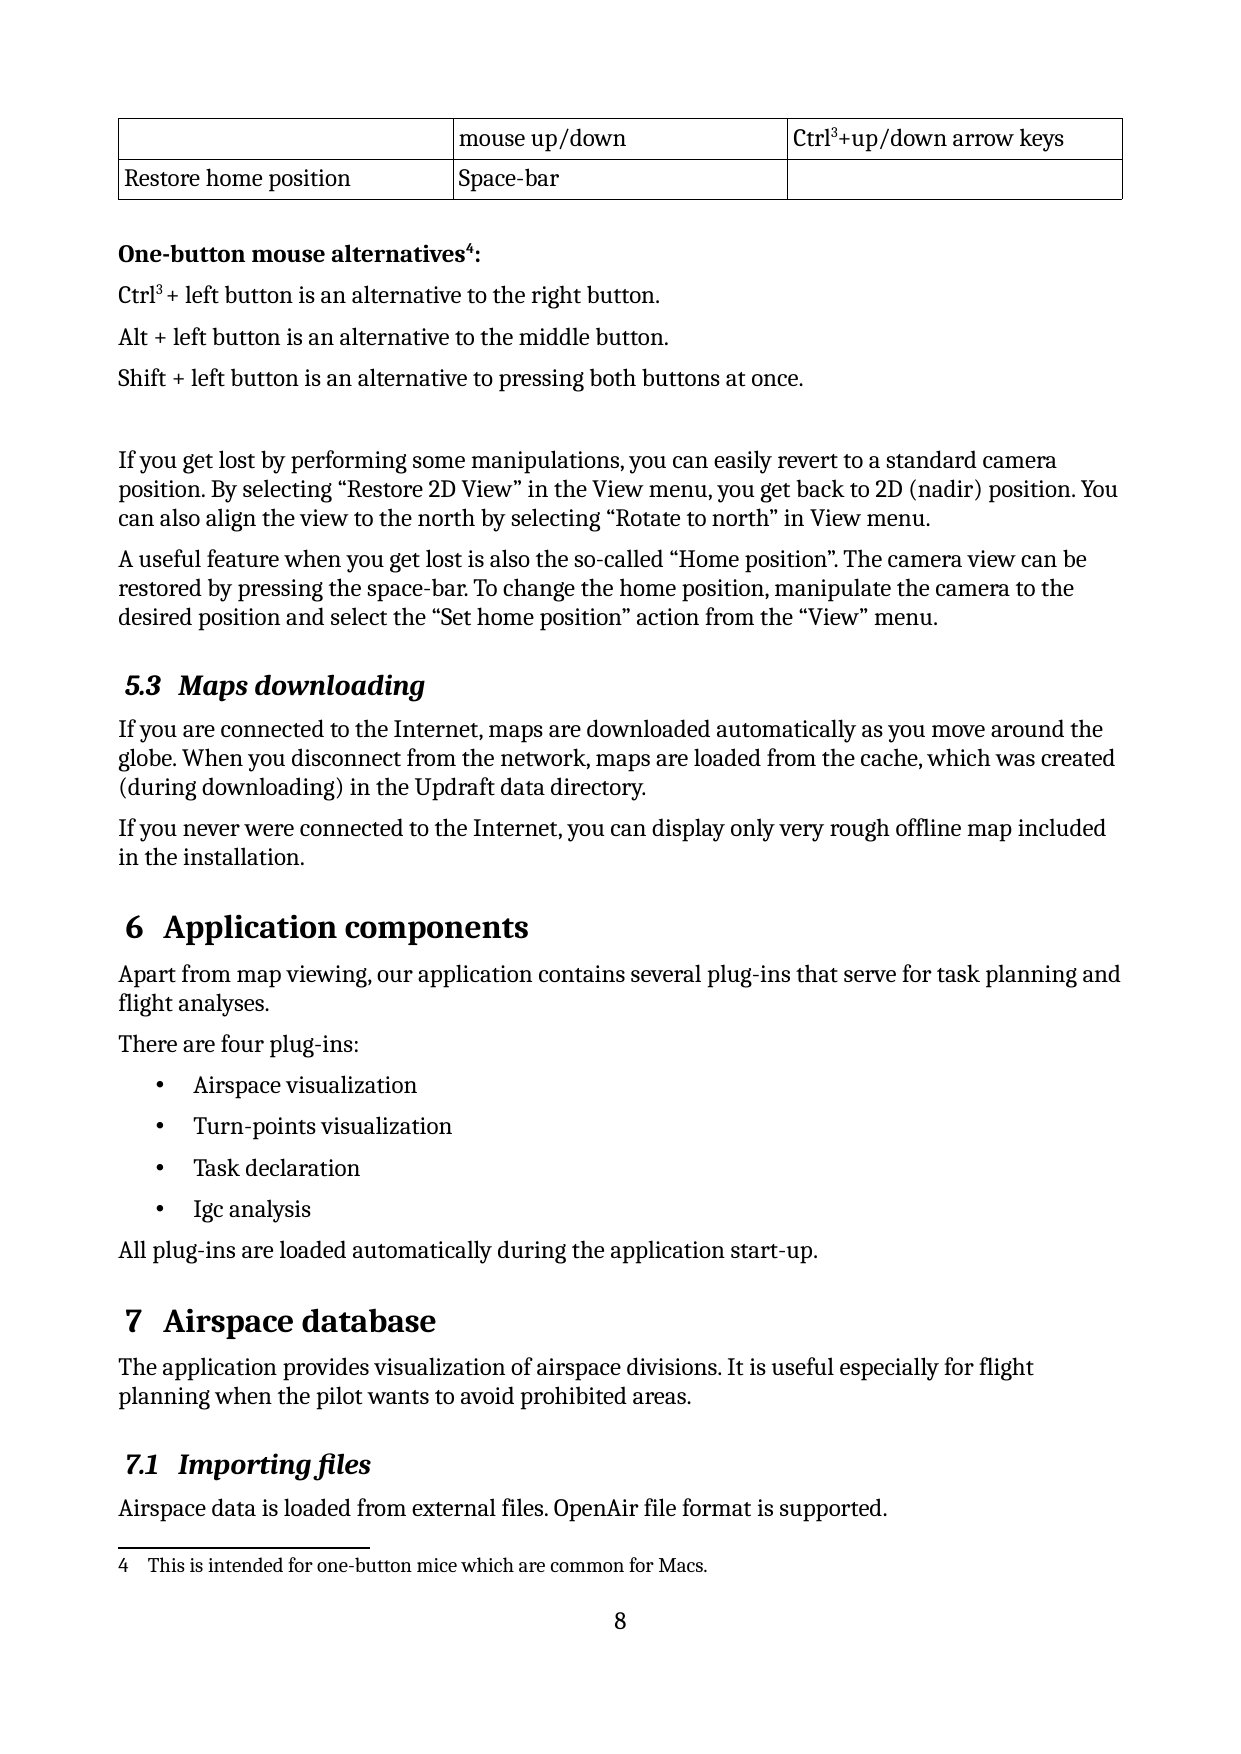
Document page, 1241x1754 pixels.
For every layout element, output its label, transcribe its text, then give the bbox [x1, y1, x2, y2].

text If you never were connected to the Internet, you can display only very rough offline map included in the installation. [118, 814, 1122, 871]
table_cell mouse up/down [454, 119, 787, 158]
text All plug-ins are loaded automatically during the application start-up. [118, 1236, 1122, 1265]
subtitle Importing files [118, 1448, 1122, 1482]
table_cell Restore home position [119, 160, 453, 199]
text This is intended for one-button mice which are common for Macs. [118, 1554, 1122, 1578]
list Turn-points visualization [156, 1112, 1122, 1141]
subtitle Airspace database [118, 1302, 1122, 1341]
text One-button mouse alternatives: [118, 240, 1122, 269]
list Task declaration [156, 1153, 1122, 1182]
text A useful feature when you get lost is also the so-called “Home position”. The camera view can be restored by pressing the space-bar. To change the home position, manipulate the camera to the desired position and select the “Set home position” action from the “View” menu. [118, 545, 1122, 631]
subtitle Maps downloading [118, 669, 1122, 702]
table_cell Space-bar [454, 160, 787, 199]
text There are four plug-ins: [118, 1030, 1122, 1058]
text Shift + left button is an alternative to pressing both buttons at once. [118, 364, 1122, 393]
list Igc analysis [156, 1195, 1122, 1223]
text Alt + left button is an alternative to the middle button. [118, 323, 1122, 351]
text The application provides visualization of airspace divisions. It is useful especially for flight planning when the pilot wants to avoid prohibited areas. [118, 1353, 1122, 1411]
text If you get lost by performing some manipulations, you can easily revert to a standard camera position. By selecting “Restore 2D View” in the View menu, you get back to 2D (nadir) position. You can also align the view to the north by selecting “Rotate to north” in View menu. [118, 446, 1122, 533]
text Airspace data is loaded from external files. OpenAir file format is supported. [118, 1494, 1122, 1523]
subtitle Application components [118, 909, 1122, 947]
list Airspace visualization [156, 1071, 1122, 1100]
text Ctrl3 + left button is an alternative to the right button. [118, 281, 1122, 310]
text Apart from map viewing, our application contains several plug-ins that serve for task planning and flight analyses. [118, 960, 1122, 1017]
table_cell Ctrl3+up/down arrow keys [788, 119, 1122, 158]
table_cell [119, 119, 453, 158]
table_cell [788, 160, 1122, 199]
text If you are connected to the Internet, maps are downloaded automatically as you move around the globe. When you disconnect from the network, maps are loaded from the cache, which was created (during downloading) in the Updraft data directory. [118, 715, 1122, 801]
